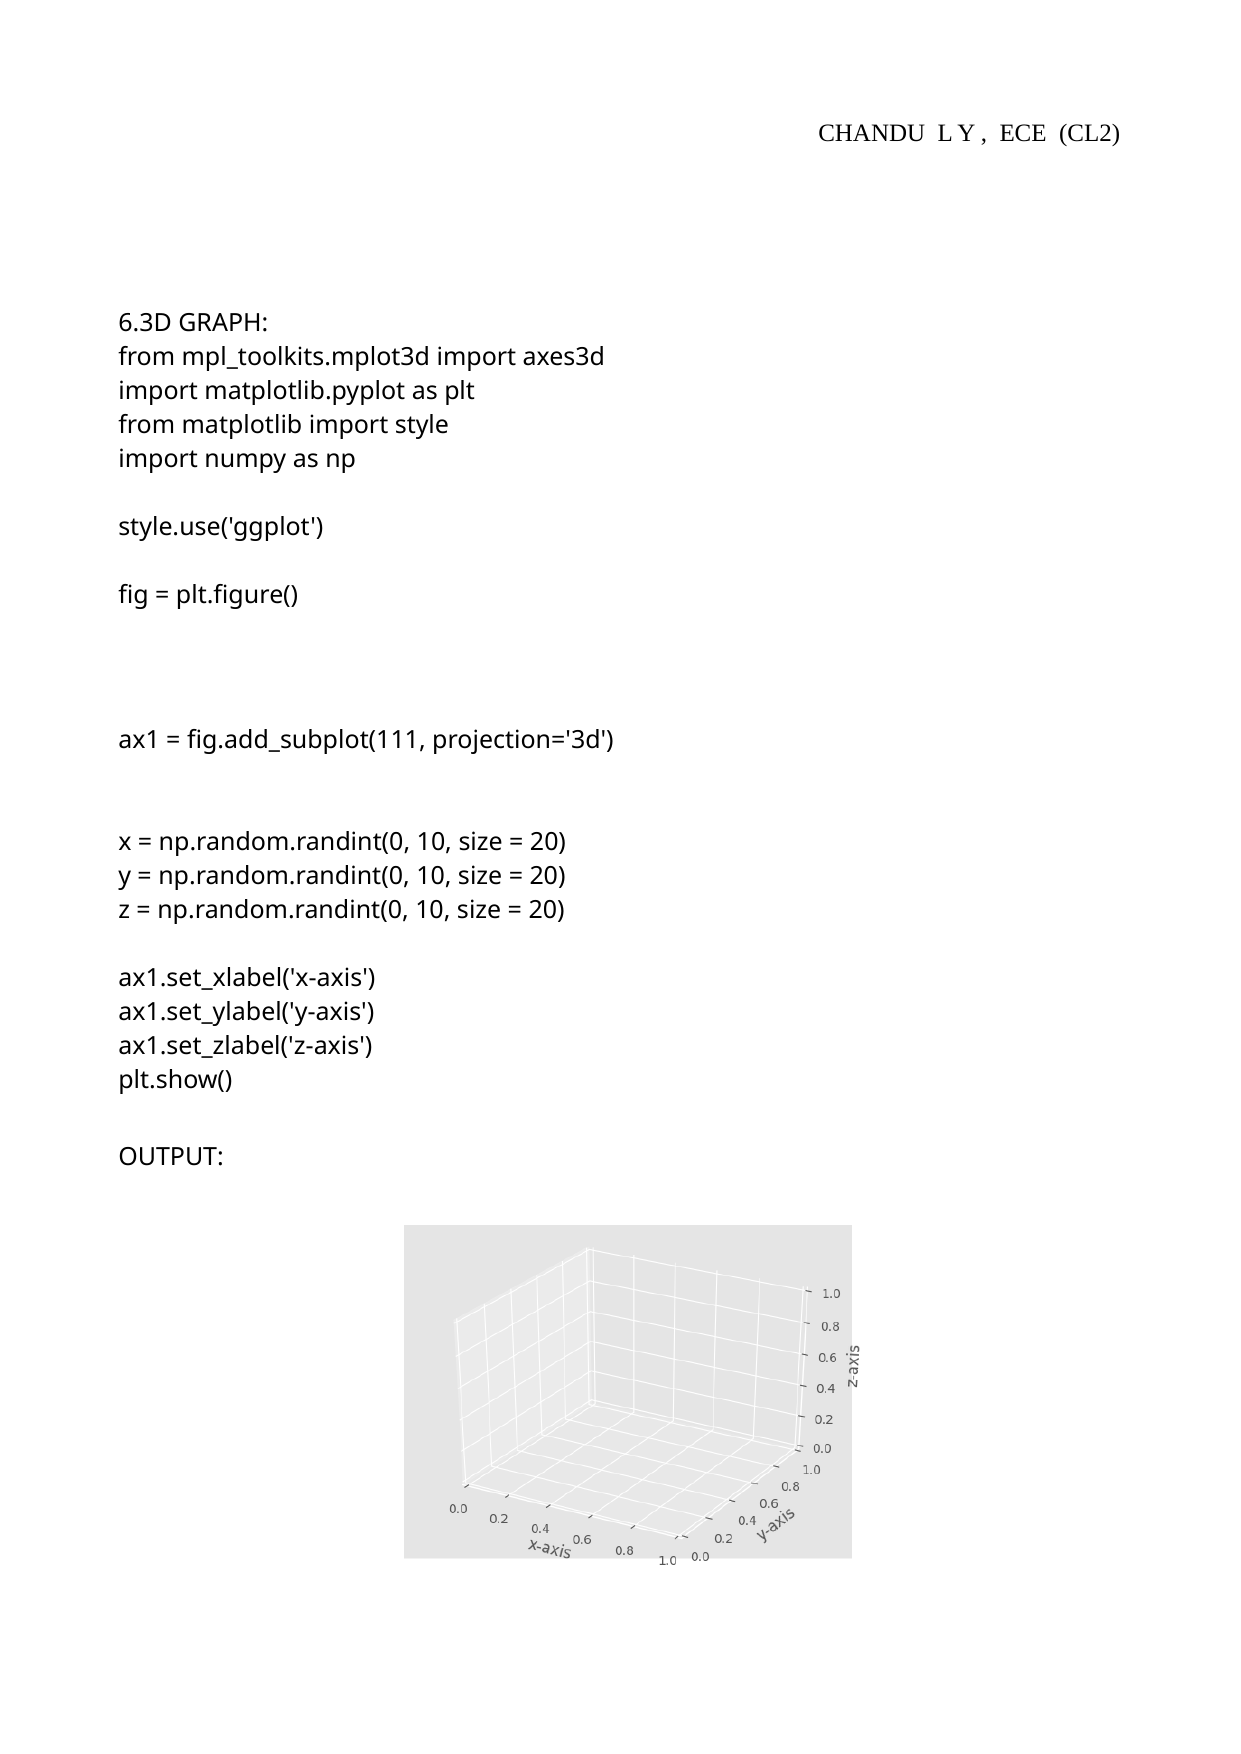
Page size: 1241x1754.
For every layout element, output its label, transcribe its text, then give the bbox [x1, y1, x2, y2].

text z = np.random.randint(0, 10, size = 20) [118, 892, 1122, 926]
text 6.3D GRAPH: [118, 304, 1122, 338]
text plt.show() [118, 1062, 1122, 1096]
text y = np.random.randint(0, 10, size = 20) [118, 858, 1122, 892]
text from mpl_toolkits.mplot3d import axes3d [118, 338, 1122, 372]
text import numpy as np [118, 440, 1122, 474]
text ax1.set_zlabel('z-axis') [118, 1028, 1122, 1062]
text ax1 = fig.add_subplot(111, projection='3d') [118, 721, 1122, 756]
text ax1.set_xlabel('x-axis') [118, 960, 1122, 994]
text import matplotlib.pyplot as plt [118, 372, 1122, 406]
text x = np.random.randint(0, 10, size = 20) [118, 824, 1122, 858]
text style.use('ggplot') [118, 508, 1122, 543]
text fig = plt.figure() [118, 577, 1122, 611]
text from matplotlib import style [118, 406, 1122, 440]
text OUTPUT: [118, 1139, 1122, 1173]
text ax1.set_ylabel('y-axis') [118, 994, 1122, 1028]
picture [331, 1172, 909, 1606]
